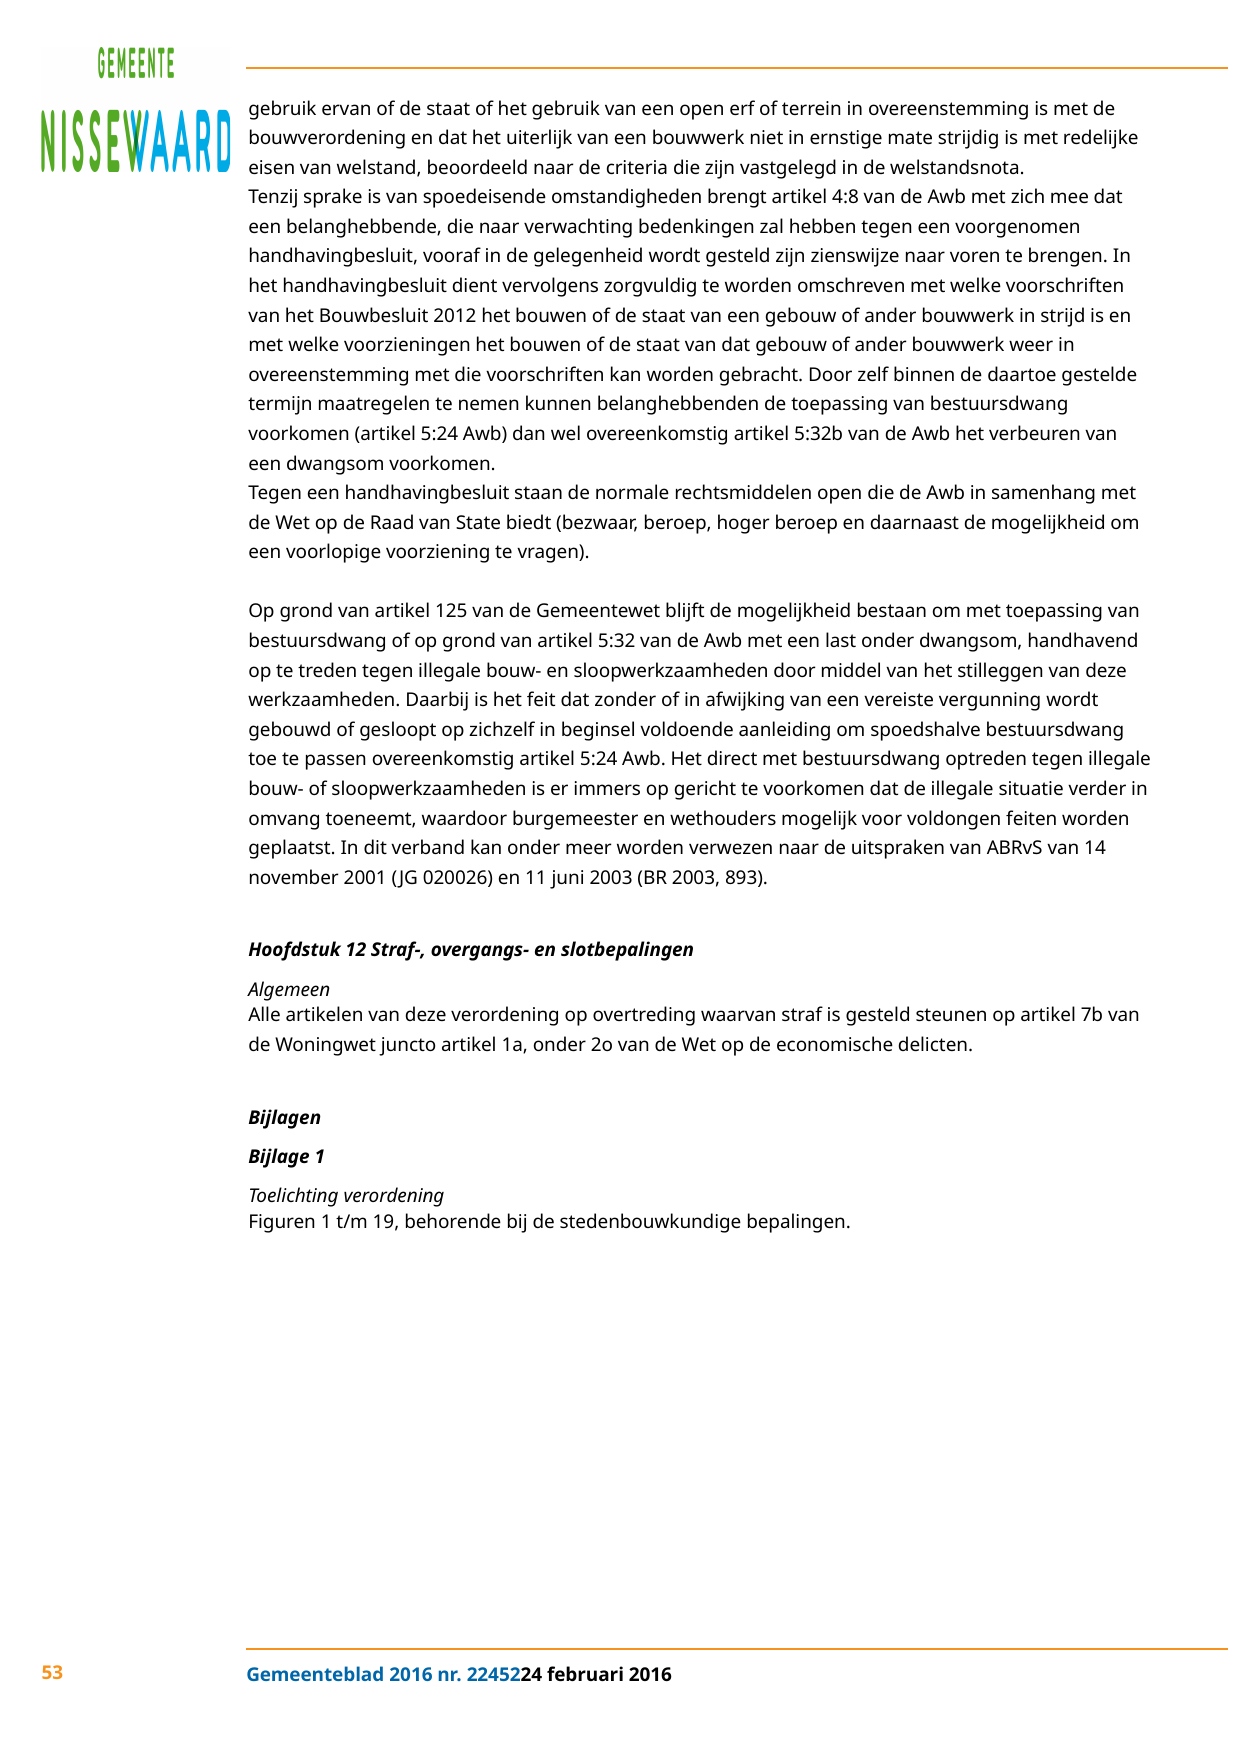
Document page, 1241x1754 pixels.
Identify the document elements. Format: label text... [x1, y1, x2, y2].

picture [200, 151, 206, 172]
text Bijlagen [248, 1104, 1152, 1130]
text Tenzij sprake is van spoedeisende omstandigheden brengt artikel 4:8 van de Awb met zich mee dat een belanghebbende, die naar verwachting bedenkingen zal hebben tegen een voorgenomen handhavingbesluit, vooraf in de gelegenheid wordt gesteld zijn zienswijze naar voren te brengen. In het handhavingbesluit dient vervolgens zorgvuldig te worden omschreven met welke voorschriften van het Bouwbesluit 2012 het bouwen of de staat van een gebouw of ander bouwwerk in strijd is en met welke voorzieningen het bouwen of de staat van dat gebouw of ander bouwwerk weer in overeenstemming met die voorschriften kan worden gebracht. Door zelf binnen de daartoe gestelde termijn maatregelen te nemen kunnen belanghebbenden de toepassing van bestuursdwang voorkomen (artikel 5:24 Awb) dan wel overeenkomstig artikel 5:32b van de Awb het verbeuren van een dwangsom voorkomen. [248, 183, 1152, 476]
text gebruik ervan of de staat of het gebruik van een open erf of terrein in overeenstemming is met de bouwverordening en dat het uiterlijk van een bouwwerk niet in ernstige mate strijdig is met redelijke eisen van welstand, beoordeeld naar de criteria die zijn vastgelegd in de welstandsnota. [248, 95, 1152, 180]
text Algemeen [248, 976, 1152, 1002]
picture [222, 122, 227, 160]
picture [201, 122, 206, 138]
text Bijlage 1 [248, 1143, 1152, 1169]
text Figuren 1 t/m 19, behorende bij de stedenbouwkundige bepalingen. [248, 1208, 1152, 1234]
picture [41, 47, 231, 172]
picture [154, 157, 165, 172]
text Hoofdstuk 12 Straf-, overgangs- en slotbepalingen [248, 937, 1152, 962]
text Toelichting verordening [248, 1182, 1152, 1208]
text Op grond van artikel 125 van de Gemeentewet blijft de mogelijkheid bestaan om met toepassing van bestuursdwang of op grond van artikel 5:32 van de Awb met een last onder dwangsom, handhavend op te treden tegen illegale bouw- en sloopwerkzaamheden door middel van het stilleggen van deze werkzaamheden. Daarbij is het feit dat zonder of in afwijking van een vereiste vergunning wordt gebouwd of gesloopt op zichzelf in beginsel voldoende aanleiding om spoedshalve bestuursdwang toe te passen overeenkomstig artikel 5:24 Awb. Het direct met bestuursdwang optreden tegen illegale bouw- of sloopwerkzaamheden is er immers op gericht te voorkomen dat de illegale situatie verder in omvang toeneemt, waardoor burgemeester en wethouders mogelijk voor voldongen feiten worden geplaatst. In dit verband kan onder meer worden verwezen naar de uitspraken van ABRvS van 14 november 2001 (JG 020026) en 11 juni 2003 (BR 2003, 893). [248, 598, 1152, 890]
picture [176, 157, 187, 172]
text Alle artikelen van deze verordening op overtreding waarvan straf is gesteld steunen op artikel 7b van de Woningwet juncto artikel 1a, onder 2o van de Wet op de economische delicten. [248, 1002, 1152, 1057]
text Tegen een handhavingbesluit staan de normale rechtsmiddelen open die de Awb in samenhang met de Wet op de Raad van State biedt (bezwaar, beroep, hoger beroep en daarnaast de mogelijkheid om een voorlopige voorziening te vragen). [248, 479, 1152, 564]
